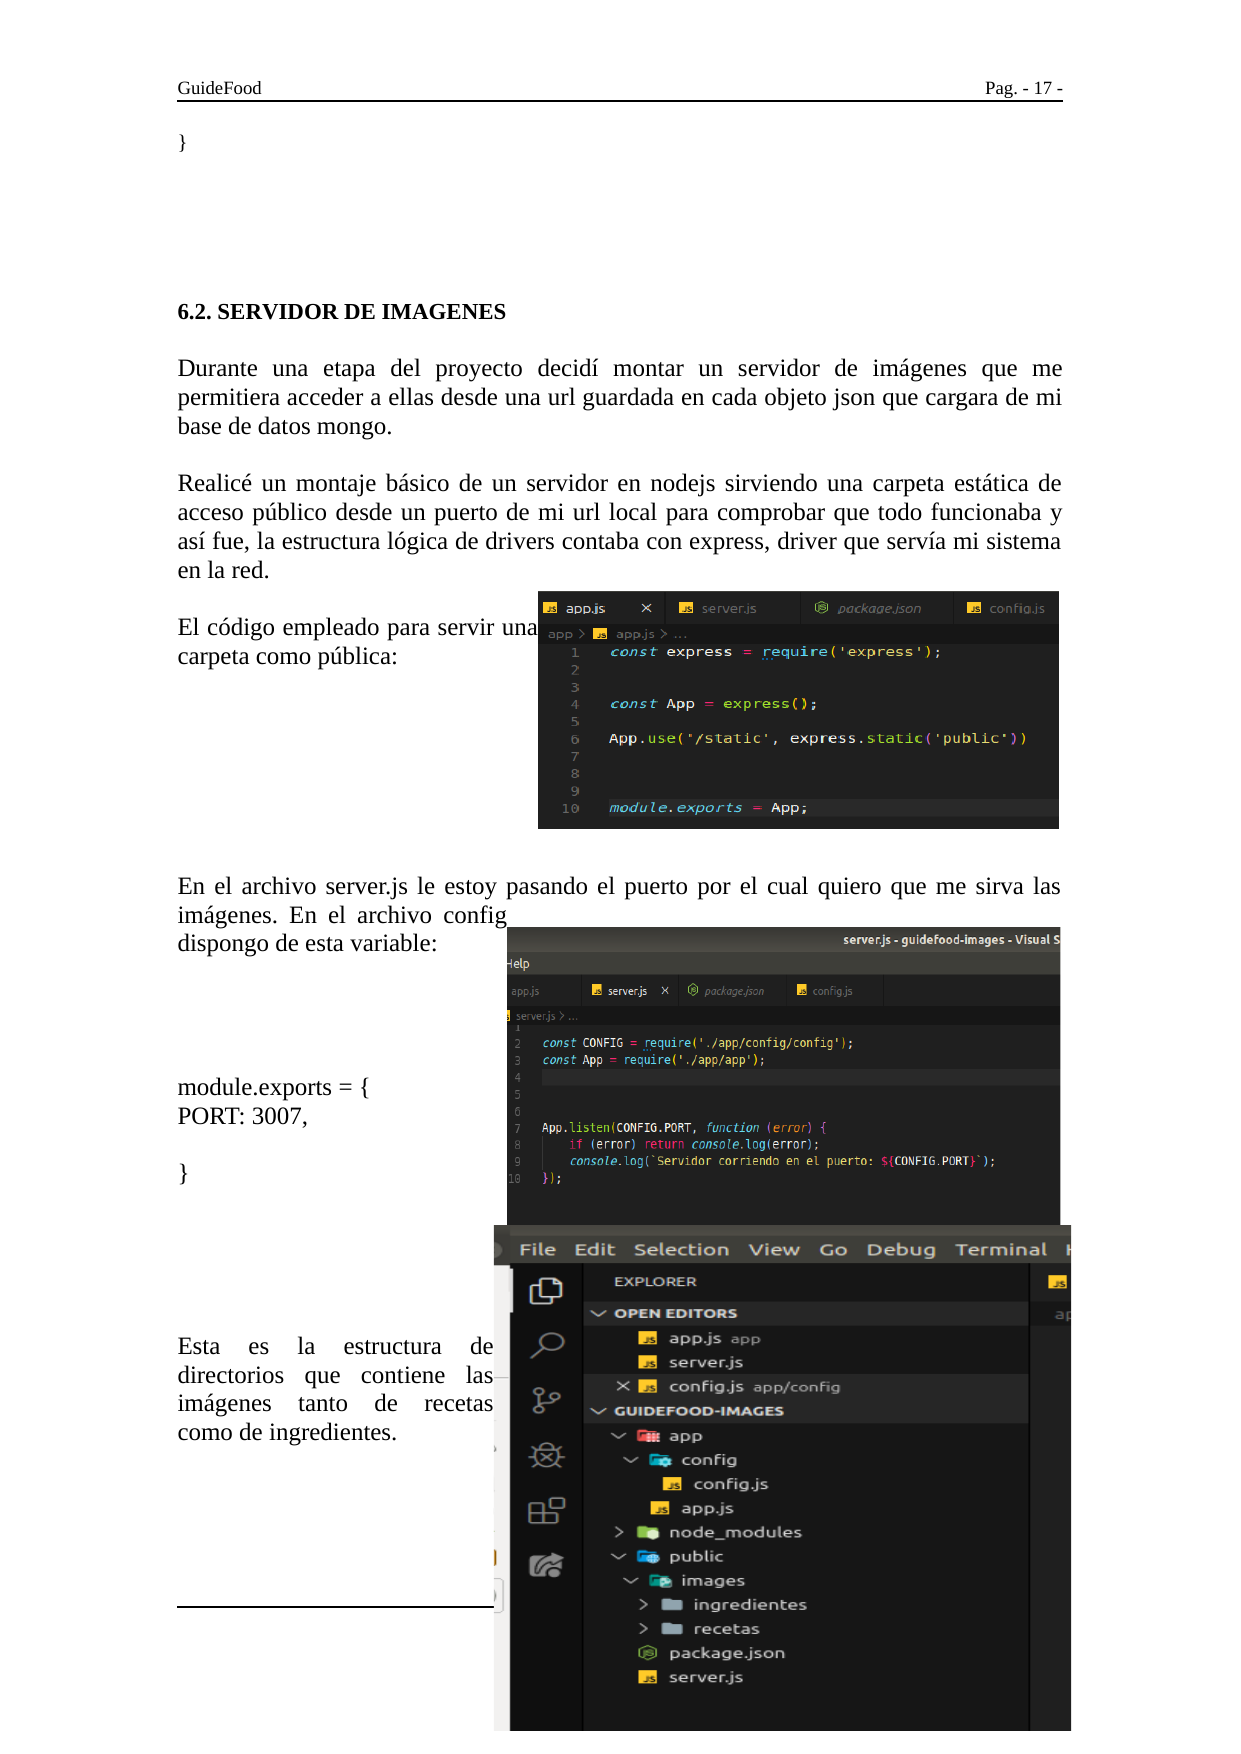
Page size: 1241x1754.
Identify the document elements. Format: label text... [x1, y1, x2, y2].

text } [177, 130, 1063, 154]
text El código empleado para servir una carpeta como pública: [177, 612, 1063, 670]
text module.exports = { [177, 1072, 1063, 1101]
text Esta es la estructura de directorios que contiene las imágenes tanto de recetas como de ingredientes. [177, 1331, 1063, 1446]
text 6.2. SERVIDOR DE IMAGENES [177, 298, 1063, 325]
text En el archivo server.js le estoy pasando el puerto por el cual quiero que me sirva las imágenes. En el archivo config dispongo de esta variable: [177, 871, 1063, 957]
text } [177, 1158, 1063, 1187]
text PORT: 3007, [177, 1101, 1063, 1130]
picture [730, 1225, 843, 1309]
text Durante una etapa del proyecto decidí montar un servidor de imágenes que me permitiera acceder a ellas desde una url guardada en cada objeto json que cargara de mi base de datos mongo. [177, 353, 1063, 440]
text Realicé un montaje básico de un servidor en nodejs sirviendo una carpeta estática de acceso público desde un puerto de mi url local para comprobar que todo funcionaba y así fue, la estructura lógica de drivers contaba con express, driver que servía mi sistema en la red. [177, 468, 1063, 583]
picture [831, 591, 937, 633]
